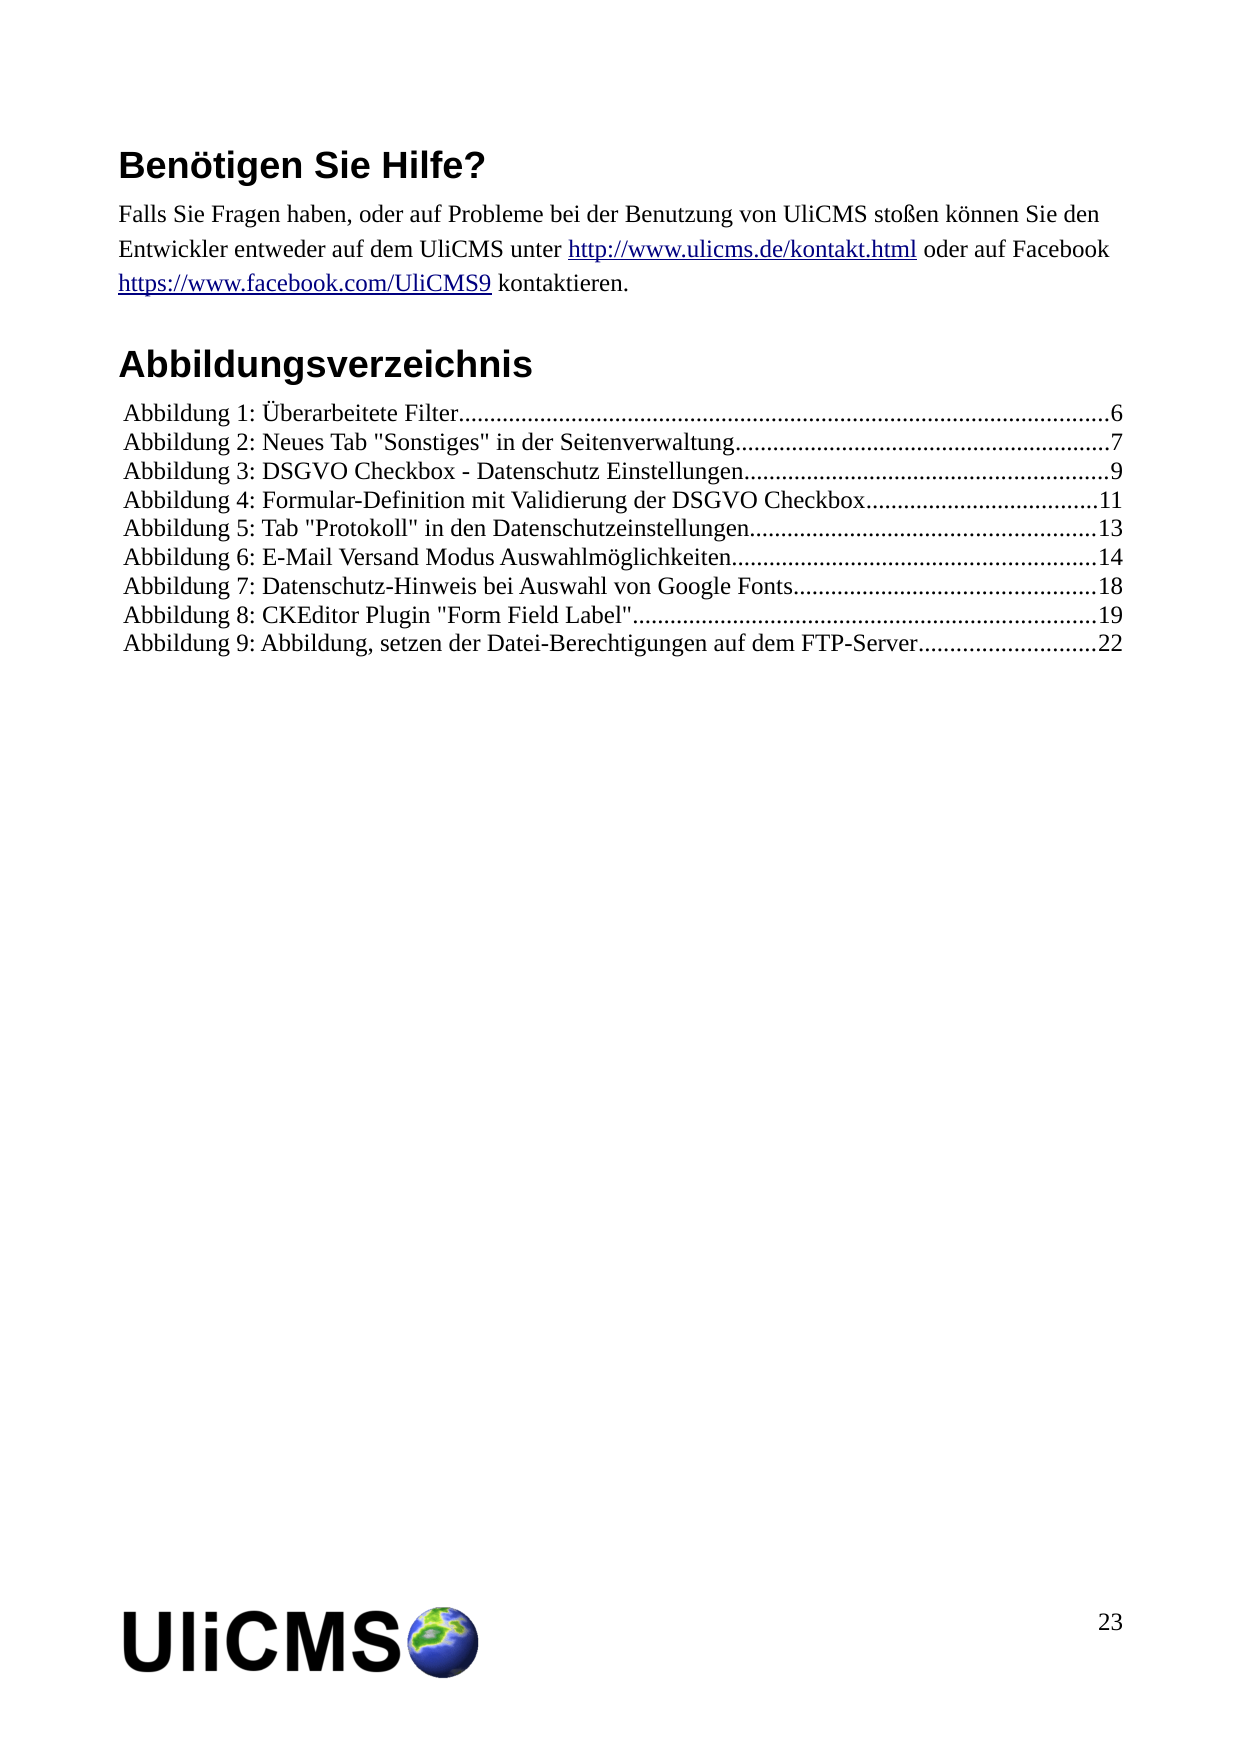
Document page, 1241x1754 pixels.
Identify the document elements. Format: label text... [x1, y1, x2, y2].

text Abbildung 8: CKEditor Plugin "Form Field Label" 19 [118, 600, 1123, 628]
text Abbildung 5: Tab "Protokoll" in den Datenschutzeinstellungen 13 [118, 513, 1123, 542]
text Abbildung 6: E-Mail Versand Modus Auswahlmöglichkeiten 14 [118, 542, 1123, 571]
text Abbildung 7: Datenschutz-Hinweis bei Auswahl von Google Fonts 18 [118, 571, 1123, 600]
picture [118, 1607, 479, 1681]
text Abbildung 9: Abbildung, setzen der Datei-Berechtigungen auf dem FTP-Server 22 [118, 628, 1123, 657]
text Abbildung 1: Überarbeitete Filter 6 [118, 398, 1123, 427]
text Abbildung 2: Neues Tab "Sonstiges" in der Seitenverwaltung 7 [118, 427, 1123, 456]
subtitle Benötigen Sie Hilfe? [118, 143, 1123, 187]
text Falls Sie Fragen haben, oder auf Probleme bei der Benutzung von UliCMS stoßen können Sie den Entwickler entweder auf dem UliCMS unter http://www.ulicms.de/kontakt.html oder auf Facebook https://www.facebook.com/UliCMS9 kontaktieren. [118, 199, 1123, 297]
text Abbildung 3: DSGVO Checkbox - Datenschutz Einstellungen 9 [118, 456, 1123, 485]
subtitle Abbildungsverzeichnis [118, 342, 1123, 386]
text Abbildung 4: Formular-Definition mit Validierung der DSGVO Checkbox 11 [118, 485, 1123, 513]
